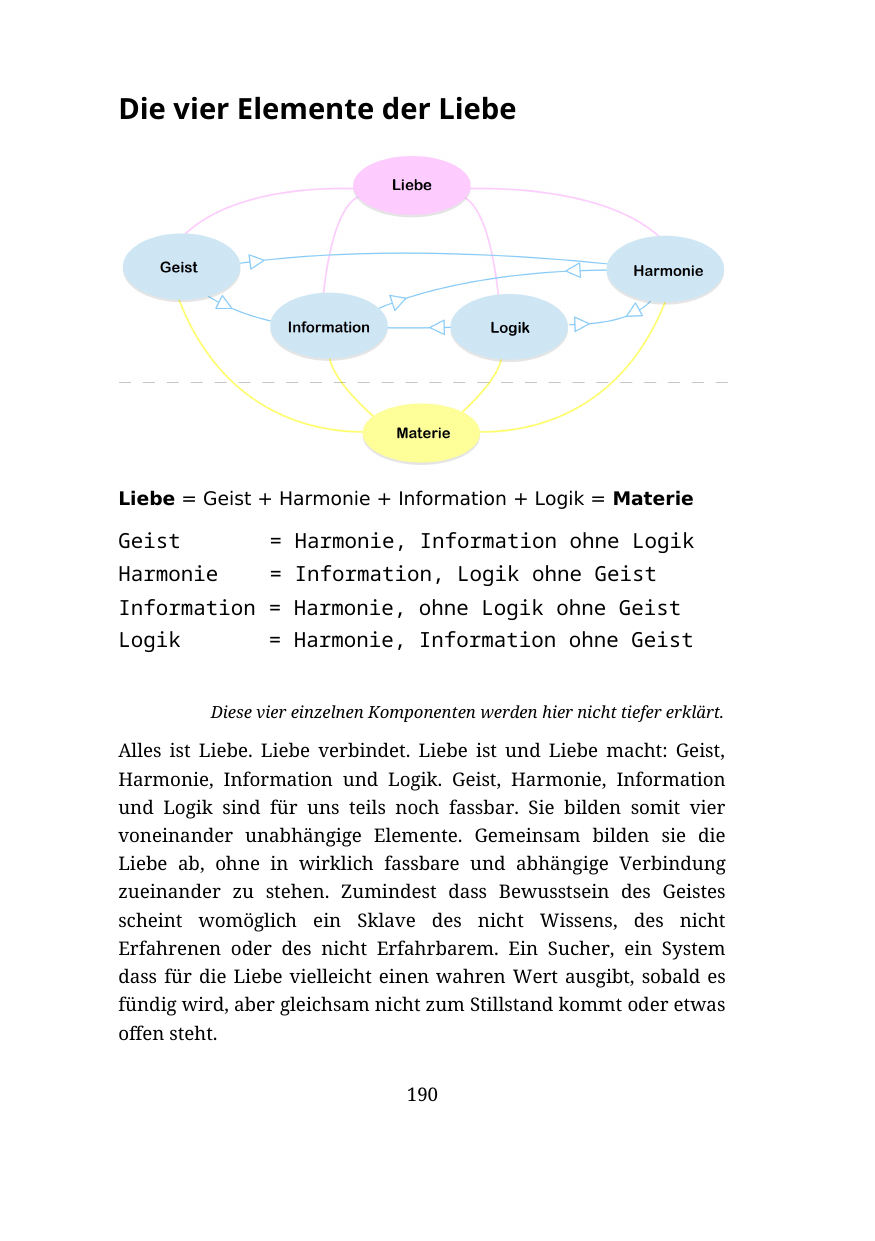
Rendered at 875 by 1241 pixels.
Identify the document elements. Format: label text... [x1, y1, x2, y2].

text Liebe = Geist + Harmonie + Information + Logik = Materie [118, 474, 726, 510]
text Geist = Harmonie, Information ohne Logik Harmonie = Information, Logik ohne Geist Information = Harmonie, ohne Logik ohne Geist Logik = Harmonie, Information ohne Geist [118, 524, 726, 654]
text Diese vier einzelnen Komponenten werden hier nicht tiefer erklärt. [118, 701, 726, 723]
picture [118, 145, 729, 474]
text Alles ist Liebe. Liebe verbindet. Liebe ist und Liebe macht: Geist, Harmonie, Information und Logik. Geist, Harmonie, Information und Logik sind für uns teils noch fassbar. Sie bilden somit vier voneinander unabhängige Elemente. Gemeinsam bilden sie die Liebe ab, ohne in wirklich fassbare und abhängige Verbindung zueinander zu stehen. Zumindest dass Bewusstsein des Geistes scheint womöglich ein Sklave des nicht Wissens, des nicht Erfahrenen oder des nicht Erfahrbarem. Ein Sucher, ein System dass für die Liebe vielleicht einen wahren Wert ausgibt, sobald es fündig wird, aber gleichsam nicht zum Stillstand kommt oder etwas offen steht. [118, 738, 726, 1046]
subtitle Die vier Elemente der Liebe [118, 88, 726, 128]
